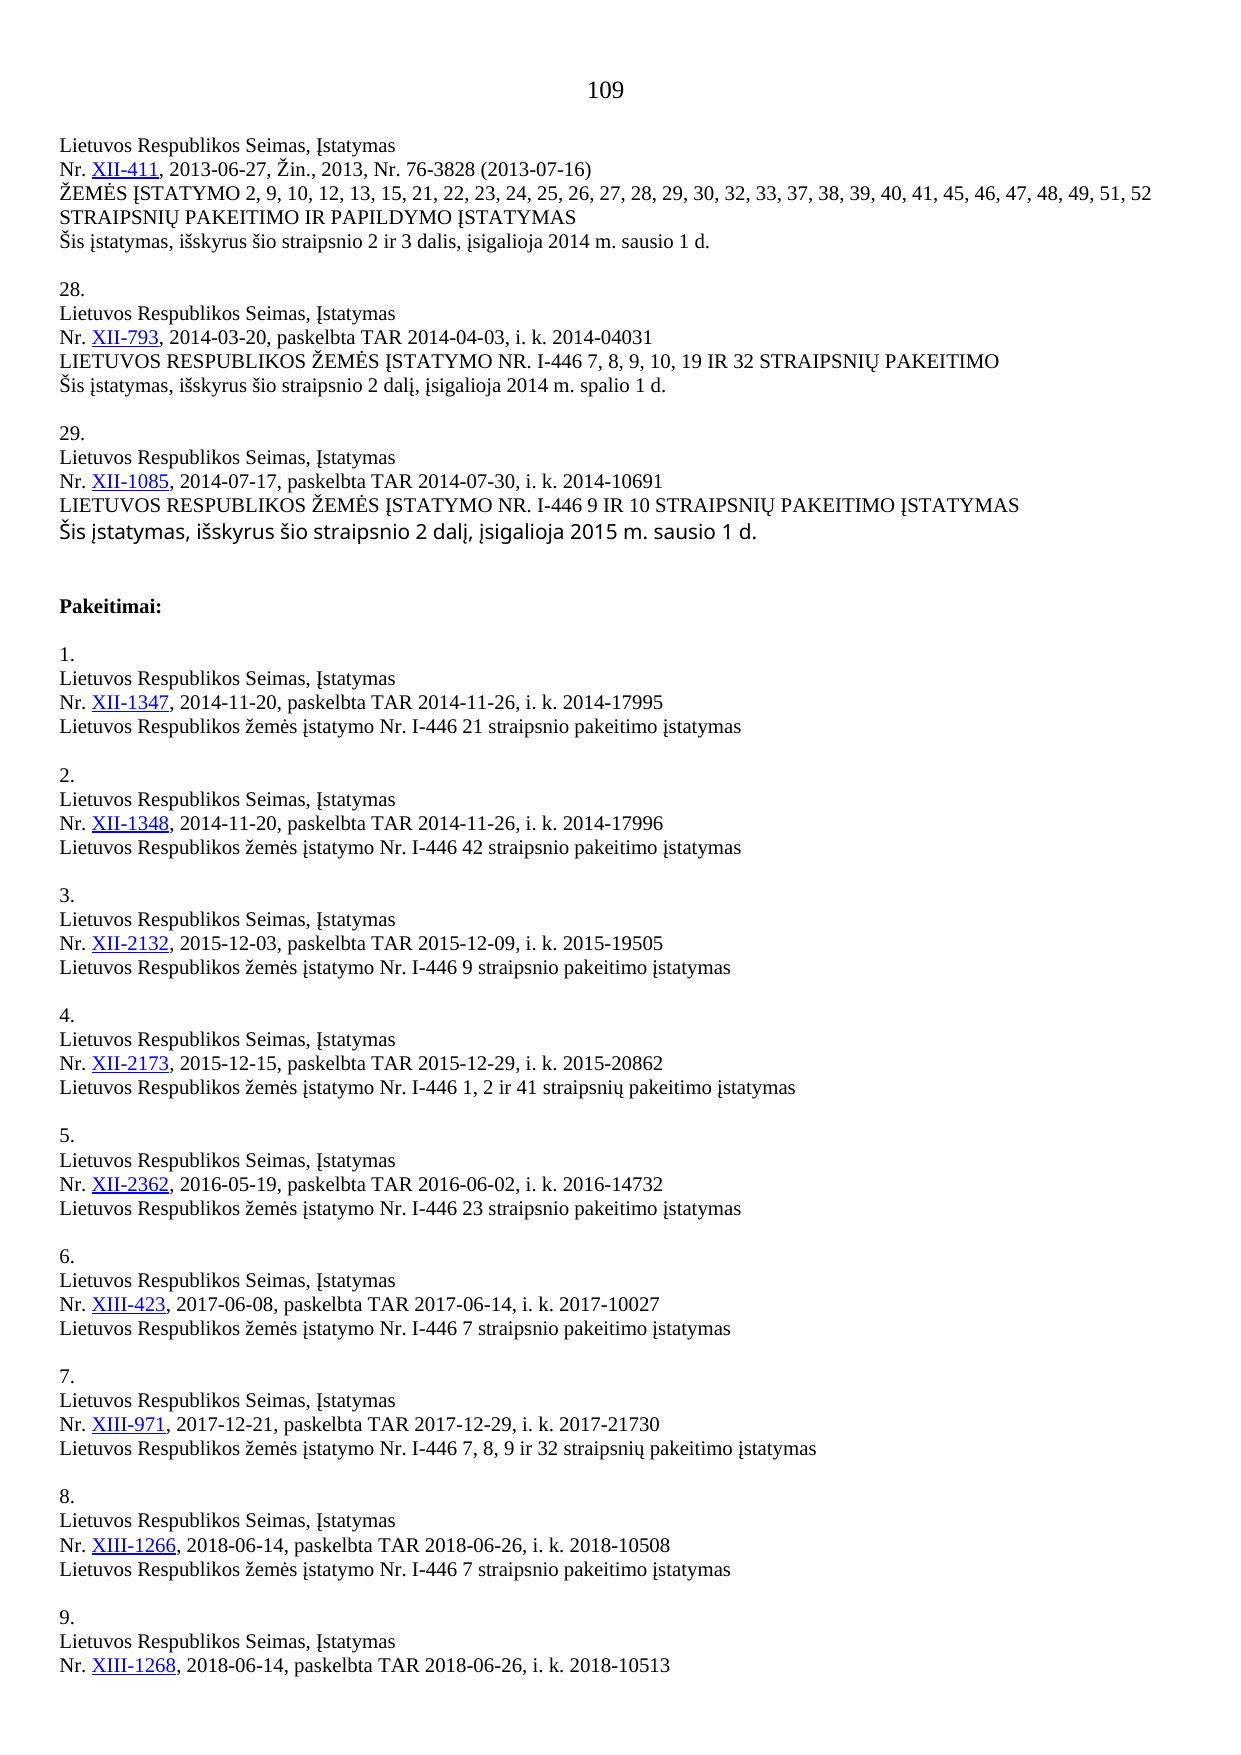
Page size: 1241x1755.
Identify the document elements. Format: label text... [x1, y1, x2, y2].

text Lietuvos Respublikos Seimas, Įstatymas [59, 1027, 1152, 1051]
text Nr. XIII-1268, 2018-06-14, paskelbta TAR 2018-06-26, i. k. 2018-10513 [59, 1653, 1152, 1677]
text Nr. XII-411, 2013-06-27, Žin., 2013, Nr. 76-3828 (2013-07-16) [59, 157, 1152, 181]
text Nr. XII-1348, 2014-11-20, paskelbta TAR 2014-11-26, i. k. 2014-17996 [59, 811, 1152, 835]
text Lietuvos Respublikos Seimas, Įstatymas [59, 787, 1152, 811]
text Lietuvos Respublikos žemės įstatymo Nr. I-446 23 straipsnio pakeitimo įstatymas [59, 1196, 1152, 1220]
text Lietuvos Respublikos Seimas, Įstatymas [59, 666, 1152, 690]
text 4. [59, 1003, 1152, 1027]
text Lietuvos Respublikos žemės įstatymo Nr. I-446 21 straipsnio pakeitimo įstatymas [59, 714, 1152, 738]
text Šis įstatymas, išskyrus šio straipsnio 2 dalį, įsigalioja 2015 m. sausio 1 d. [59, 517, 1152, 546]
text 2. [59, 762, 1152, 787]
text 6. [59, 1244, 1152, 1268]
text 3. [59, 883, 1152, 907]
text Lietuvos Respublikos žemės įstatymo Nr. I-446 42 straipsnio pakeitimo įstatymas [59, 835, 1152, 859]
text Šis įstatymas, išskyrus šio straipsnio 2 dalį, įsigalioja 2014 m. spalio 1 d. [59, 373, 1152, 397]
text Lietuvos Respublikos žemės įstatymo Nr. I-446 9 straipsnio pakeitimo įstatymas [59, 955, 1152, 979]
text Nr. XII-2132, 2015-12-03, paskelbta TAR 2015-12-09, i. k. 2015-19505 [59, 931, 1152, 955]
text Nr. XII-1347, 2014-11-20, paskelbta TAR 2014-11-26, i. k. 2014-17995 [59, 690, 1152, 714]
text Lietuvos Respublikos Seimas, Įstatymas [59, 1268, 1152, 1292]
text 8. [59, 1484, 1152, 1508]
text Lietuvos Respublikos žemės įstatymo Nr. I-446 7 straipsnio pakeitimo įstatymas [59, 1557, 1152, 1581]
text Lietuvos Respublikos Seimas, Įstatymas [59, 1508, 1152, 1532]
text Nr. XII-2173, 2015-12-15, paskelbta TAR 2015-12-29, i. k. 2015-20862 [59, 1051, 1152, 1075]
text 9. [59, 1605, 1152, 1629]
text 1. [59, 642, 1152, 666]
text 7. [59, 1364, 1152, 1388]
text Lietuvos Respublikos Seimas, Įstatymas [59, 445, 1152, 469]
text Lietuvos Respublikos Seimas, Įstatymas [59, 1629, 1152, 1653]
text Nr. XII-1085, 2014-07-17, paskelbta TAR 2014-07-30, i. k. 2014-10691 [59, 469, 1152, 493]
text Nr. XIII-1266, 2018-06-14, paskelbta TAR 2018-06-26, i. k. 2018-10508 [59, 1532, 1152, 1557]
text Lietuvos Respublikos Seimas, Įstatymas [59, 1147, 1152, 1172]
text 28. [59, 277, 1152, 301]
text Lietuvos Respublikos Seimas, Įstatymas [59, 907, 1152, 931]
text Nr. XIII-423, 2017-06-08, paskelbta TAR 2017-06-14, i. k. 2017-10027 [59, 1292, 1152, 1316]
text Lietuvos Respublikos žemės įstatymo Nr. I-446 7, 8, 9 ir 32 straipsnių pakeitimo įstatymas [59, 1436, 1152, 1460]
text Pakeitimai: [59, 594, 1152, 618]
text ŽEMĖS ĮSTATYMO 2, 9, 10, 12, 13, 15, 21, 22, 23, 24, 25, 26, 27, 28, 29, 30, 32, 33, 37, 38, 39, 40, 41, 45, 46, 47, 48, 49, 51, 52 STRAIPSNIŲ PAKEITIMO IR PAPILDYMO ĮSTATYMAS [59, 181, 1152, 229]
text Nr. XII-2362, 2016-05-19, paskelbta TAR 2016-06-02, i. k. 2016-14732 [59, 1172, 1152, 1196]
text 29. [59, 421, 1152, 445]
text Nr. XIII-971, 2017-12-21, paskelbta TAR 2017-12-29, i. k. 2017-21730 [59, 1412, 1152, 1436]
text Lietuvos Respublikos žemės įstatymo Nr. I-446 7 straipsnio pakeitimo įstatymas [59, 1316, 1152, 1340]
text LIETUVOS RESPUBLIKOS ŽEMĖS ĮSTATYMO NR. I-446 7, 8, 9, 10, 19 IR 32 STRAIPSNIŲ PAKEITIMO [59, 349, 1152, 373]
text Nr. XII-793, 2014-03-20, paskelbta TAR 2014-04-03, i. k. 2014-04031 [59, 325, 1152, 349]
text 5. [59, 1123, 1152, 1147]
text LIETUVOS RESPUBLIKOS ŽEMĖS ĮSTATYMO NR. I-446 9 IR 10 STRAIPSNIŲ PAKEITIMO ĮSTATYMAS [59, 493, 1152, 517]
text Lietuvos Respublikos Seimas, Įstatymas [59, 1388, 1152, 1412]
text Šis įstatymas, išskyrus šio straipsnio 2 ir 3 dalis, įsigalioja 2014 m. sausio 1 d. [59, 229, 1152, 253]
text Lietuvos Respublikos Seimas, Įstatymas [59, 301, 1152, 325]
text Lietuvos Respublikos žemės įstatymo Nr. I-446 1, 2 ir 41 straipsnių pakeitimo įstatymas [59, 1075, 1152, 1099]
text Lietuvos Respublikos Seimas, Įstatymas [59, 132, 1152, 157]
